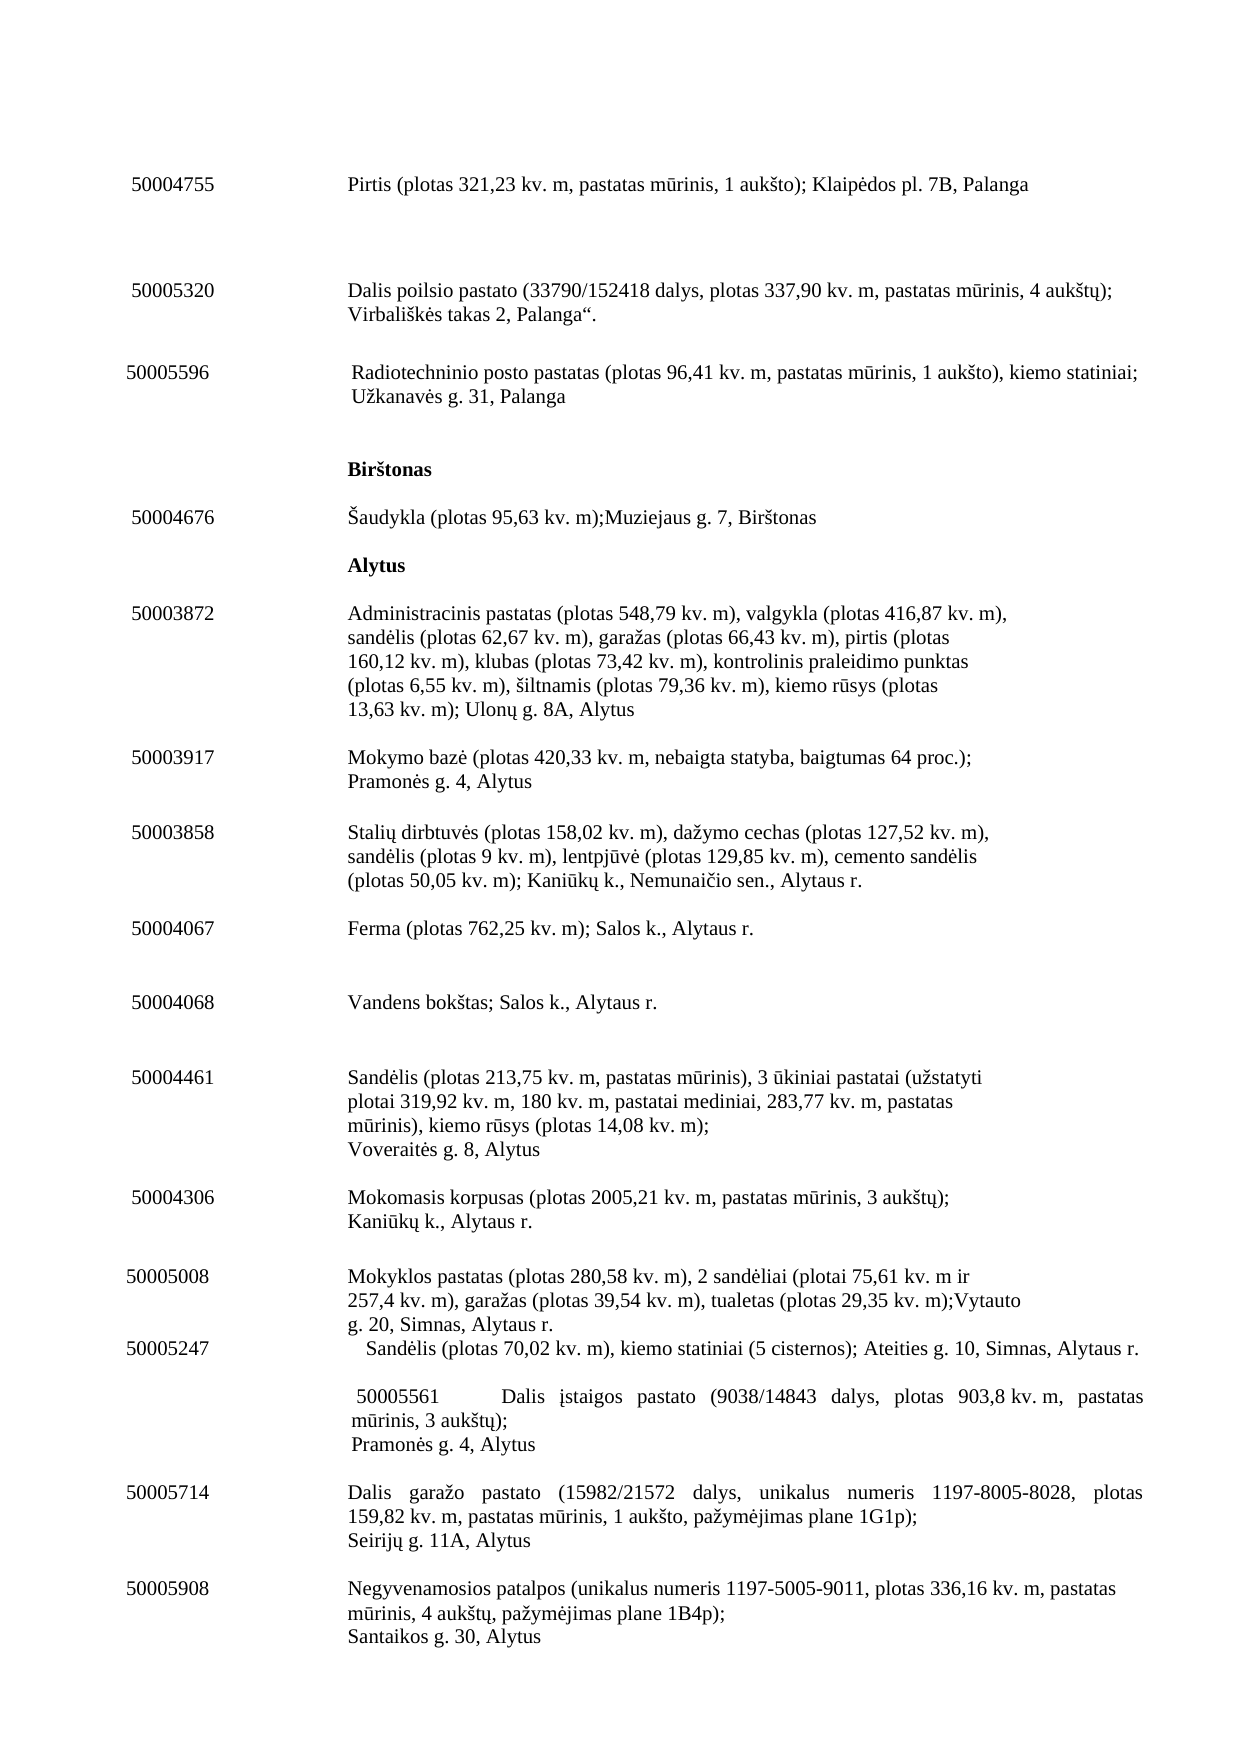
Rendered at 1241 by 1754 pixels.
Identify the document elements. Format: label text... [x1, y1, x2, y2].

table_cell [1148, 745, 1155, 796]
table_cell [1148, 1235, 1155, 1263]
table_cell [101, 1041, 114, 1064]
table_cell [1170, 1235, 1192, 1263]
table_cell [1155, 254, 1163, 278]
table_cell 50003858 [115, 820, 336, 892]
table_cell [101, 1384, 114, 1480]
table_cell [101, 456, 114, 481]
table_cell [1170, 254, 1192, 278]
table_cell [1155, 529, 1163, 553]
table_cell [1193, 553, 1211, 577]
table_cell 50005596 [115, 360, 336, 432]
table_cell [115, 553, 336, 577]
table_cell [1193, 1576, 1211, 1648]
table_cell [1163, 796, 1170, 819]
table_cell [101, 892, 114, 916]
table_cell [1163, 601, 1170, 721]
table_cell [115, 456, 336, 481]
table_cell [1170, 1041, 1192, 1064]
table_cell Mokomasis korpusas (plotas 2005,21 kv. m, pastatas mūrinis, 3 aukštų); Kaniūkų k., Alytaus r. [336, 1185, 1037, 1235]
table_cell [1193, 148, 1211, 172]
table_cell 50004676 [115, 505, 336, 529]
table_cell [1193, 796, 1211, 819]
table_cell [1155, 1336, 1163, 1384]
table_cell [1148, 916, 1155, 966]
table_cell [1163, 721, 1170, 745]
table_cell [1155, 1480, 1163, 1576]
table_cell [1163, 1185, 1170, 1235]
table_cell [101, 721, 114, 745]
table_cell 50005320 [115, 278, 336, 360]
table_cell [115, 433, 1155, 456]
table_cell Dalis poilsio pastato (33790/152418 dalys, plotas 337,90 kv. m, pastatas mūrinis, 4 aukštų); Virbališkės takas 2, Palanga“. [336, 278, 1155, 360]
table_cell [101, 529, 114, 553]
table_cell [101, 796, 114, 819]
table_cell [336, 1649, 1155, 1673]
table_cell [1170, 577, 1192, 601]
table_cell [1155, 1065, 1163, 1161]
table_cell [1170, 360, 1192, 432]
table_cell [1163, 148, 1170, 172]
table_cell [1163, 1041, 1170, 1064]
table_cell 50003917 [115, 745, 336, 796]
table_cell [1163, 1336, 1170, 1384]
table_cell [1155, 601, 1163, 721]
table_cell [1170, 1065, 1192, 1161]
table_cell [101, 966, 114, 990]
table_cell [1163, 1161, 1170, 1185]
table_cell [101, 1649, 114, 1673]
table_cell [115, 966, 1155, 990]
table_cell [1193, 433, 1211, 456]
table_cell [1155, 1161, 1163, 1185]
table_cell [1170, 481, 1192, 504]
table_cell [115, 254, 1155, 278]
table_cell [115, 1041, 1155, 1064]
table_cell [1163, 172, 1170, 254]
table_cell [1170, 1576, 1192, 1648]
table_cell [1170, 505, 1192, 529]
table_cell Radiotechninio posto pastatas (plotas 96,41 kv. m, pastatas mūrinis, 1 aukšto), kiemo statiniai; Užkanavės g. 31, Palanga [336, 360, 1155, 432]
table_cell [101, 172, 114, 254]
table_cell [1170, 820, 1192, 892]
table_cell [1155, 172, 1163, 254]
table_cell [1170, 278, 1192, 360]
table_cell [1155, 1576, 1163, 1648]
table_cell [1170, 1649, 1192, 1673]
table_cell [1148, 990, 1155, 1041]
table_cell 50005561 Dalis įstaigos pastato (9038/14843 dalys, plotas 903,8 kv. m, pastatas mūrinis, 3 aukštų); Pramonės g. 4, Alytus [336, 1384, 1155, 1480]
table_cell [1163, 1480, 1170, 1576]
table_cell [115, 1649, 336, 1673]
table_cell [1155, 1649, 1163, 1673]
table_cell [101, 254, 114, 278]
table_cell [1193, 1384, 1211, 1480]
table_cell [1170, 916, 1192, 966]
table_cell [1193, 1161, 1211, 1185]
table_cell [1193, 601, 1211, 721]
table_cell [1163, 278, 1170, 360]
table_cell [1170, 1161, 1192, 1185]
table_cell [1148, 1185, 1155, 1235]
table_cell Dalis garažo pastato (15982/21572 dalys, unikalus numeris 1197-8005-8028, plotas 159,82 kv. m, pastatas mūrinis, 1 aukšto, pažymėjimas plane 1G1p); Seirijų g. 11A, Alytus [336, 1480, 1155, 1576]
table_cell [336, 1235, 1037, 1263]
table_cell [1193, 1041, 1211, 1064]
table_cell [101, 1264, 114, 1336]
table_cell [101, 1336, 114, 1384]
table_cell [101, 1480, 114, 1576]
table_cell Mokyklos pastatas (plotas 280,58 kv. m), 2 sandėliai (plotai 75,61 kv. m ir 257,4 kv. m), garažas (plotas 39,54 kv. m), tualetas (plotas 29,35 kv. m);Vytauto g. 20, Simnas, Alytaus r. [336, 1264, 1037, 1336]
table_cell [1170, 601, 1192, 721]
table_cell [1155, 433, 1163, 456]
table_cell [1163, 1649, 1170, 1673]
table_cell [101, 601, 114, 721]
table_cell [1170, 433, 1192, 456]
table_cell [1163, 1235, 1170, 1263]
table_cell [1193, 1185, 1211, 1235]
table_cell [1193, 1235, 1211, 1263]
table_cell [1163, 360, 1170, 432]
table_cell Stalių dirbtuvės (plotas 158,02 kv. m), dažymo cechas (plotas 127,52 kv. m), sandėlis (plotas 9 kv. m), lentpjūvė (plotas 129,85 kv. m), cemento sandėlis (plotas 50,05 kv. m); Kaniūkų k., Nemunaičio sen., Alytaus r. [336, 820, 1037, 892]
table_cell [115, 577, 1155, 601]
table_cell Alytus [336, 553, 1155, 577]
table_cell [1193, 278, 1211, 360]
table_cell [1037, 601, 1148, 721]
table_cell [101, 481, 114, 504]
table_cell [1170, 966, 1192, 990]
table_cell [1155, 278, 1163, 360]
table_cell [1193, 820, 1211, 892]
table_cell [1155, 892, 1163, 916]
table_cell [1163, 254, 1170, 278]
table_cell [1155, 990, 1163, 1041]
table_cell [1170, 1185, 1192, 1235]
table_cell [1037, 1235, 1148, 1263]
table_cell [1163, 529, 1170, 553]
table_cell [1193, 254, 1211, 278]
table_cell [1155, 820, 1163, 892]
table_cell [1037, 820, 1148, 892]
table_cell Negyvenamosios patalpos (unikalus numeris 1197-5005-9011, plotas 336,16 kv. m, pastatas mūrinis, 4 aukštų, pažymėjimas plane 1B4p); Santaikos g. 30, Alytus [336, 1576, 1155, 1648]
table_cell [1037, 916, 1148, 966]
table_cell [1193, 529, 1211, 553]
table_cell [1163, 990, 1170, 1041]
table_cell [115, 148, 1155, 172]
table_cell [101, 553, 114, 577]
table_cell 50005247 [115, 1336, 336, 1384]
table_cell [1155, 1264, 1163, 1336]
table_cell [1170, 456, 1192, 481]
table_cell [1193, 966, 1211, 990]
table_cell [1163, 456, 1170, 481]
table_cell [1148, 601, 1155, 721]
table_cell [1193, 172, 1211, 254]
table_cell 50004306 [115, 1185, 336, 1235]
table_cell [101, 1065, 114, 1161]
table_cell [1170, 172, 1192, 254]
table_cell [1193, 916, 1211, 966]
table_cell [1037, 1185, 1148, 1235]
table_cell [1170, 745, 1192, 796]
table_cell [1163, 820, 1170, 892]
table_cell 50003872 [115, 601, 336, 721]
table_cell [1155, 481, 1163, 504]
table_cell Šaudykla (plotas 95,63 kv. m);Muziejaus g. 7, Birštonas [336, 505, 1155, 529]
table_cell [1170, 892, 1192, 916]
table_cell [1155, 721, 1163, 745]
table_cell [101, 916, 114, 966]
table_cell Administracinis pastatas (plotas 548,79 kv. m), valgykla (plotas 416,87 kv. m), sandėlis (plotas 62,67 kv. m), garažas (plotas 66,43 kv. m), pirtis (plotas 160,12 kv. m), klubas (plotas 73,42 kv. m), kontrolinis praleidimo punktas (plotas 6,55 kv. m), šiltnamis (plotas 79,36 kv. m), kiemo rūsys (plotas 13,63 kv. m); Ulonų g. 8A, Alytus [336, 601, 1037, 721]
table_cell [1193, 721, 1211, 745]
table_cell 50004067 [115, 916, 336, 966]
table_cell [1163, 1384, 1170, 1480]
table_cell [1193, 1264, 1211, 1336]
table_cell [1193, 892, 1211, 916]
table_cell [1155, 966, 1163, 990]
table_cell [1155, 360, 1163, 432]
table_cell 50004755 [115, 172, 336, 254]
table_cell [115, 721, 1155, 745]
table_cell [336, 529, 1155, 553]
table_cell [1193, 1649, 1211, 1673]
table_cell [1163, 553, 1170, 577]
table_cell [1163, 481, 1170, 504]
table_cell [101, 577, 114, 601]
table_cell Sandėlis (plotas 70,02 kv. m), kiemo statiniai (5 cisternos); Ateities g. 10, Simnas, Alytaus r. [336, 1336, 1155, 1384]
table_cell [1163, 892, 1170, 916]
table_cell [115, 892, 1155, 916]
table_cell [101, 990, 114, 1041]
table_cell [1163, 1576, 1170, 1648]
table_cell [1163, 916, 1170, 966]
table_cell [1193, 360, 1211, 432]
table_cell [115, 796, 1155, 819]
table_cell [101, 1576, 114, 1648]
table_cell [101, 1235, 114, 1263]
table_cell [101, 745, 114, 796]
table_cell [1170, 1336, 1192, 1384]
table_cell [1193, 505, 1211, 529]
table_cell [1148, 820, 1155, 892]
table_cell [115, 1161, 1155, 1185]
table_cell [115, 1384, 336, 1480]
table_cell [1170, 721, 1192, 745]
table_cell [101, 820, 114, 892]
table_cell 50004068 [115, 990, 336, 1041]
table_cell [1155, 1384, 1163, 1480]
table_cell [1193, 1065, 1211, 1161]
table_cell [1163, 505, 1170, 529]
table_cell [1155, 916, 1163, 966]
table_cell Birštonas [336, 456, 1155, 481]
table_cell [1170, 1480, 1192, 1576]
table_cell [1193, 456, 1211, 481]
table_cell [1170, 796, 1192, 819]
table_cell [1170, 553, 1192, 577]
table_cell [1193, 1480, 1211, 1576]
table_cell [115, 481, 1155, 504]
table_cell [101, 148, 114, 172]
table_cell [1155, 796, 1163, 819]
table_cell [1170, 1264, 1192, 1336]
table_cell [101, 1161, 114, 1185]
table_cell Ferma (plotas 762,25 kv. m); Salos k., Alytaus r. [336, 916, 1037, 966]
table_cell 50004461 [115, 1065, 336, 1161]
table_cell Sandėlis (plotas 213,75 kv. m, pastatas mūrinis), 3 ūkiniai pastatai (užstatyti plotai 319,92 kv. m, 180 kv. m, pastatai mediniai, 283,77 kv. m, pastatas mūrinis), kiemo rūsys (plotas 14,08 kv. m); Voveraitės g. 8, Alytus [336, 1065, 1037, 1161]
table_cell [115, 529, 336, 553]
table_cell [1163, 1065, 1170, 1161]
table_cell [101, 360, 114, 432]
table_cell [1155, 1185, 1163, 1235]
table_cell [1155, 148, 1163, 172]
table_cell [1155, 1235, 1163, 1263]
table_cell [1193, 990, 1211, 1041]
table_cell [1037, 745, 1148, 796]
table_cell [1155, 505, 1163, 529]
table_cell [115, 1235, 336, 1263]
table_cell [1163, 745, 1170, 796]
table_cell [1148, 1264, 1155, 1336]
table_cell 50005908 [115, 1576, 336, 1648]
table_cell 50005714 [115, 1480, 336, 1576]
table_cell [1170, 990, 1192, 1041]
table_cell [101, 505, 114, 529]
table_cell [1170, 1384, 1192, 1480]
table_cell [1037, 1065, 1148, 1161]
table_cell [1155, 1041, 1163, 1064]
table_cell Vandens bokštas; Salos k., Alytaus r. [336, 990, 1037, 1041]
table_cell [1155, 456, 1163, 481]
table_cell Pirtis (plotas 321,23 kv. m, pastatas mūrinis, 1 aukšto); Klaipėdos pl. 7B, Palanga [336, 172, 1155, 254]
table_cell [1193, 481, 1211, 504]
table_cell [101, 278, 114, 360]
table_cell Mokymo bazė (plotas 420,33 kv. m, nebaigta statyba, baigtumas 64 proc.); Pramonės g. 4, Alytus [336, 745, 1037, 796]
table_cell [1155, 553, 1163, 577]
table_cell [1037, 1264, 1148, 1336]
table_cell [1163, 577, 1170, 601]
table_cell [1155, 745, 1163, 796]
table_cell [1193, 1336, 1211, 1384]
table_cell [1148, 1065, 1155, 1161]
table_cell [1163, 433, 1170, 456]
table_cell [1037, 990, 1148, 1041]
table_cell 50005008 [115, 1264, 336, 1336]
table_cell [101, 433, 114, 456]
table_cell [1170, 529, 1192, 553]
table_cell [1163, 1264, 1170, 1336]
table_cell [1193, 745, 1211, 796]
table_cell [1163, 966, 1170, 990]
table_cell [1155, 577, 1163, 601]
table_cell [101, 1185, 114, 1235]
table_cell [1193, 577, 1211, 601]
table_cell [1170, 148, 1192, 172]
